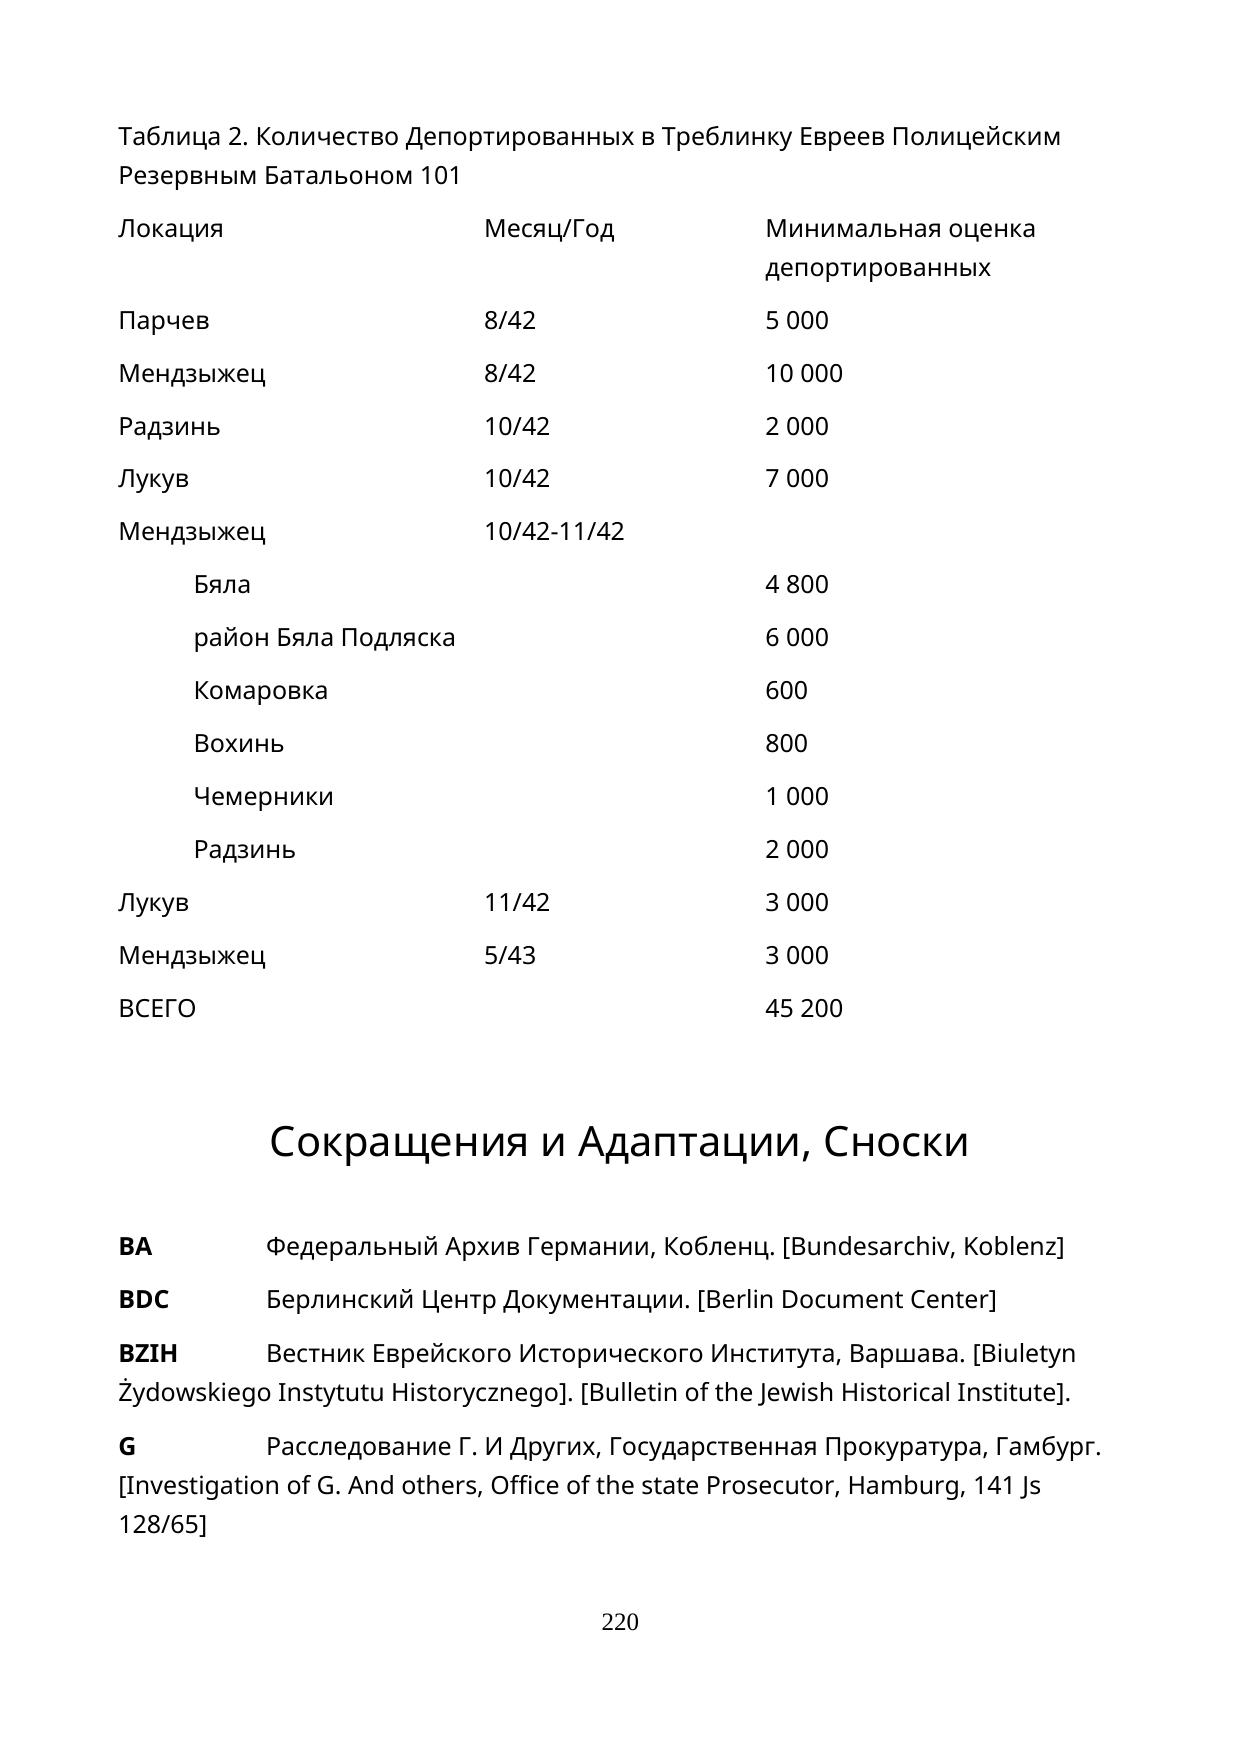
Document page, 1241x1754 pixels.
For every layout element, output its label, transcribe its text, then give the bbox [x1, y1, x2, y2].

text BZIH Вестник Еврейского Исторического Института, Варшава. [Biuletyn Żydowskiego Instytutu Historycznego]. [Bulletin of the Jewish Historical Institute]. [118, 1336, 1122, 1409]
table_cell 7 000 [765, 461, 1122, 514]
table_cell 5 000 [765, 302, 1122, 355]
text BDC Берлинский Центр Документации. [Berlin Document Center] [118, 1282, 1122, 1316]
subtitle Сокращения и Адаптации, Сноски [118, 1112, 1122, 1168]
table_cell Радзинь [193, 831, 484, 884]
table_cell Парчев [118, 302, 484, 355]
table_cell Комаровка [193, 673, 484, 726]
table_cell 600 [765, 673, 1122, 726]
table_cell 10/42-11/42 [484, 514, 765, 567]
table_cell Радзинь [118, 408, 484, 461]
table_cell [118, 779, 193, 831]
table_cell 8/42 [484, 302, 765, 355]
table_cell Лукув [118, 461, 484, 514]
table_cell [484, 779, 765, 831]
table_cell Вохинь [193, 726, 484, 778]
table_cell [484, 567, 765, 620]
table_cell Бяла [193, 567, 484, 620]
table_cell [484, 726, 765, 778]
table_cell 2 000 [765, 831, 1122, 884]
table_cell 3 000 [765, 937, 1122, 990]
table_cell [118, 831, 193, 884]
table_cell Минимальная оценка депортированных [765, 210, 1122, 302]
table_cell 11/42 [484, 884, 765, 937]
table_cell Месяц/Год [484, 210, 765, 302]
table_cell 3 000 [765, 884, 1122, 937]
table_cell 45 200 [765, 990, 1122, 1043]
table_cell [765, 514, 1122, 567]
table_cell 1 000 [765, 779, 1122, 831]
table_cell 800 [765, 726, 1122, 778]
table_cell Локация [118, 210, 484, 302]
table_cell [484, 620, 765, 673]
table_cell район Бяла Подляска [193, 620, 484, 673]
table_cell [118, 620, 193, 673]
table_cell 10/42 [484, 408, 765, 461]
table_cell [118, 673, 193, 726]
table_cell [484, 673, 765, 726]
table_cell [484, 831, 765, 884]
table_cell [118, 726, 193, 778]
table_cell 10 000 [765, 355, 1122, 408]
text BA Федеральный Архив Германии, Кобленц. [Bundesarchiv, Koblenz] [118, 1228, 1122, 1262]
table_cell 8/42 [484, 355, 765, 408]
table_cell Мендзыжец [118, 514, 484, 567]
table_cell Лукув [118, 884, 484, 937]
table_cell 6 000 [765, 620, 1122, 673]
table_cell 5/43 [484, 937, 765, 990]
table_cell Мендзыжец [118, 937, 484, 990]
table_cell 4 800 [765, 567, 1122, 620]
table_cell Мендзыжец [118, 355, 484, 408]
table_cell 10/42 [484, 461, 765, 514]
table_header Таблица 2. Количество Депортированных в Треблинку Евреев Полицейским Резервным Батальоном 101 [118, 118, 1122, 210]
table_cell ВСЕГО [118, 990, 765, 1043]
table_cell [118, 567, 193, 620]
text G Расследование Г. И Других, Государственная Прокуратура, Гамбург. [Investigation of G. And others, Office of the state Prosecutor, Hamburg, 141 Js 128/65] [118, 1429, 1122, 1541]
table_cell Чемерники [193, 779, 484, 831]
table_cell 2 000 [765, 408, 1122, 461]
